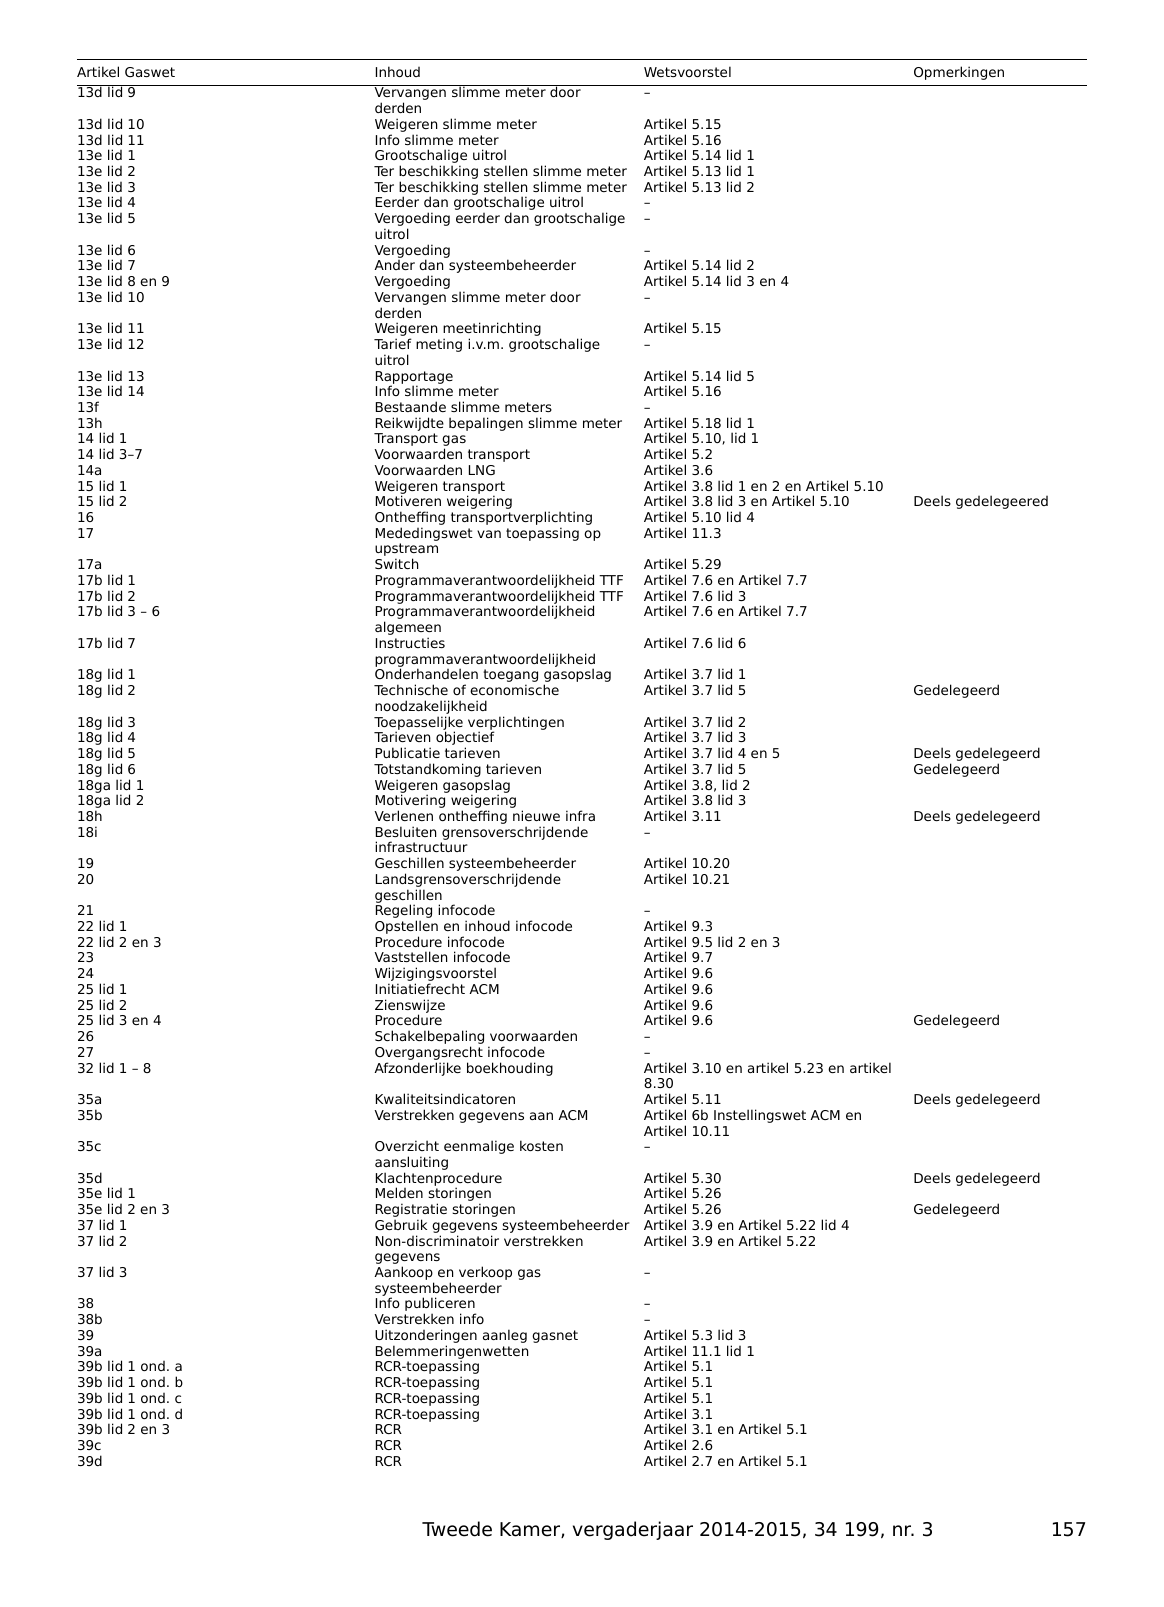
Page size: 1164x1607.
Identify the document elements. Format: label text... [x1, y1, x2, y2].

table_cell 35e lid 1 [77, 1186, 368, 1202]
table_cell 18ga lid 2 [77, 793, 368, 809]
table_cell [907, 856, 1087, 872]
table_cell 39c [77, 1438, 368, 1454]
table_cell Procedure infocode [369, 935, 638, 950]
table_cell Ontheffing transportverplichting [369, 510, 638, 526]
table_cell Artikel 5.15 [638, 321, 907, 337]
table_cell Registratie storingen [369, 1202, 638, 1218]
table_cell 23 [77, 950, 368, 966]
table_cell – [638, 903, 907, 919]
table_cell [907, 730, 1087, 746]
table_cell Artikel 3.7 lid 5 [638, 683, 907, 714]
table_cell Transport gas [369, 431, 638, 447]
table_cell Procedure [369, 1013, 638, 1029]
table_cell 14 lid 1 [77, 431, 368, 447]
table_cell [907, 195, 1087, 211]
table_cell – [638, 1029, 907, 1045]
table_cell Weigeren gasopslag [369, 777, 638, 793]
table_cell Tarief meting i.v.m. grootschalige uitrol [369, 337, 638, 368]
table_cell [907, 557, 1087, 573]
table_cell Technische of economische noodzakelijkheid [369, 683, 638, 714]
table_cell Reikwijdte bepalingen slimme meter [369, 416, 638, 431]
table_cell Verlenen ontheffing nieuwe infra [369, 809, 638, 824]
table_cell Artikel 3.8, lid 2 [638, 777, 907, 793]
table_cell Artikel 5.26 [638, 1202, 907, 1218]
table_cell Info slimme meter [369, 384, 638, 400]
table_cell Opstellen en inhoud infocode [369, 919, 638, 934]
table_cell 18g lid 3 [77, 714, 368, 730]
table_cell [907, 117, 1087, 132]
table_cell Overgangsrecht infocode [369, 1045, 638, 1060]
table_cell 13e lid 5 [77, 211, 368, 242]
table_cell [907, 573, 1087, 588]
table_cell Artikel 5.14 lid 2 [638, 258, 907, 274]
table_cell Artikel 9.6 [638, 998, 907, 1013]
table_cell Artikel 7.6 en Artikel 7.7 [638, 573, 907, 588]
table_cell 18g lid 1 [77, 667, 368, 683]
table_cell [907, 1139, 1087, 1171]
table_cell Mededingswet van toepassing op upstream [369, 526, 638, 557]
table_cell – [638, 1296, 907, 1312]
table_cell Eerder dan grootschalige uitrol [369, 195, 638, 211]
table_cell Artikel 3.9 en Artikel 5.22 lid 4 [638, 1218, 907, 1233]
table_cell [907, 589, 1087, 604]
table_cell [907, 1234, 1087, 1265]
table_cell – [638, 825, 907, 856]
table_cell Rapportage [369, 368, 638, 384]
table_cell Voorwaarden LNG [369, 463, 638, 478]
table_cell [907, 400, 1087, 416]
table_cell 18g lid 2 [77, 683, 368, 714]
table_cell Ander dan systeembeheerder [369, 258, 638, 274]
table_cell Zienswijze [369, 998, 638, 1013]
table_cell 35e lid 2 en 3 [77, 1202, 368, 1218]
table_cell Artikel 5.13 lid 1 [638, 164, 907, 179]
table_cell Grootschalige uitrol [369, 148, 638, 164]
table_cell 21 [77, 903, 368, 919]
table_cell 26 [77, 1029, 368, 1045]
table_cell 14 lid 3–7 [77, 447, 368, 463]
table_cell [907, 337, 1087, 368]
table_cell 13e lid 13 [77, 368, 368, 384]
table_cell RCR-toepassing [369, 1359, 638, 1375]
table_cell 13e lid 1 [77, 148, 368, 164]
table_cell – [638, 1312, 907, 1328]
table_cell Artikel 9.6 [638, 966, 907, 982]
table_cell Artikel 2.7 en Artikel 5.1 [638, 1454, 907, 1469]
table_cell [907, 1375, 1087, 1391]
table_cell [907, 510, 1087, 526]
table_cell RCR [369, 1422, 638, 1438]
table_cell [907, 258, 1087, 274]
table_cell [907, 1186, 1087, 1202]
table_cell Artikel 5.2 [638, 447, 907, 463]
table_cell Artikel 5.18 lid 1 [638, 416, 907, 431]
table_cell [907, 935, 1087, 950]
table_cell Artikel 3.11 [638, 809, 907, 824]
table_cell [907, 1296, 1087, 1312]
table_cell Gedelegeerd [907, 1013, 1087, 1029]
table_cell Artikel 5.1 [638, 1391, 907, 1406]
table_cell [907, 1218, 1087, 1233]
table_cell 39b lid 1 ond. b [77, 1375, 368, 1391]
table_cell Non-discriminatoir verstrekken gegevens [369, 1234, 638, 1265]
table_cell 18ga lid 1 [77, 777, 368, 793]
table_cell Gebruik gegevens systeembeheerder [369, 1218, 638, 1233]
table_cell [907, 604, 1087, 636]
table_cell Deels gedelegeerd [907, 1092, 1087, 1108]
table_cell Artikel 5.15 [638, 117, 907, 132]
table_cell 38 [77, 1296, 368, 1312]
table_cell 24 [77, 966, 368, 982]
table_cell Artikel 9.6 [638, 1013, 907, 1029]
table_cell Uitzonderingen aanleg gasnet [369, 1328, 638, 1343]
table_cell Artikel 7.6 lid 6 [638, 636, 907, 667]
table_cell Weigeren slimme meter [369, 117, 638, 132]
table_cell 35c [77, 1139, 368, 1171]
table_cell Artikel 2.6 [638, 1438, 907, 1454]
table_cell 13e lid 6 [77, 243, 368, 258]
table_cell [907, 714, 1087, 730]
table_cell 17b lid 7 [77, 636, 368, 667]
table_cell Ter beschikking stellen slimme meter [369, 180, 638, 195]
table_cell 13e lid 8 en 9 [77, 274, 368, 290]
table_cell 13e lid 2 [77, 164, 368, 179]
table_cell 17 [77, 526, 368, 557]
table_cell RCR-toepassing [369, 1375, 638, 1391]
table_cell [907, 243, 1087, 258]
table_header Artikel Gaswet [77, 60, 368, 85]
table_cell [907, 919, 1087, 934]
table_cell [907, 1265, 1087, 1296]
table_cell Artikel 3.7 lid 1 [638, 667, 907, 683]
table_cell Artikel 5.13 lid 2 [638, 180, 907, 195]
table_cell 39b lid 1 ond. a [77, 1359, 368, 1375]
table_cell RCR [369, 1454, 638, 1469]
table_cell Programmaverantwoordelijkheid TTF [369, 589, 638, 604]
table_cell Publicatie tarieven [369, 746, 638, 762]
table_cell Besluiten grensoverschrijdende infrastructuur [369, 825, 638, 856]
table_cell [907, 825, 1087, 856]
table_cell 25 lid 2 [77, 998, 368, 1013]
table_cell Motiveren weigering [369, 494, 638, 510]
table_cell Artikel 5.26 [638, 1186, 907, 1202]
table_cell Artikel 5.14 lid 1 [638, 148, 907, 164]
table_cell Artikel 11.3 [638, 526, 907, 557]
table_cell [907, 211, 1087, 242]
table_cell Tarieven objectief [369, 730, 638, 746]
table_cell Gedelegeerd [907, 762, 1087, 777]
table_cell [907, 180, 1087, 195]
table_cell 17b lid 3 – 6 [77, 604, 368, 636]
table_cell 16 [77, 510, 368, 526]
table_cell [907, 164, 1087, 179]
table_cell [907, 636, 1087, 667]
table_cell Gedelegeerd [907, 1202, 1087, 1218]
table_cell [907, 1438, 1087, 1454]
table_cell 35d [77, 1171, 368, 1186]
table_cell Vervangen slimme meter door derden [369, 86, 638, 117]
table_cell Artikel 3.8 lid 3 en Artikel 5.10 [638, 494, 907, 510]
table_cell 17a [77, 557, 368, 573]
table_cell 25 lid 1 [77, 982, 368, 997]
table_cell Artikel 6b Instellingswet ACM en Artikel 10.11 [638, 1108, 907, 1139]
table_cell Artikel 5.10 lid 4 [638, 510, 907, 526]
table_cell [907, 998, 1087, 1013]
table_cell Programmaverantwoordelijkheid TTF [369, 573, 638, 588]
table_cell Artikel 3.6 [638, 463, 907, 478]
table_cell 25 lid 3 en 4 [77, 1013, 368, 1029]
table_cell 39 [77, 1328, 368, 1343]
table_cell Artikel 5.30 [638, 1171, 907, 1186]
table_cell Bestaande slimme meters [369, 400, 638, 416]
table_cell 13d lid 10 [77, 117, 368, 132]
table_cell Instructies programmaverantwoordelijkheid [369, 636, 638, 667]
table_cell [907, 966, 1087, 982]
table_cell Onderhandelen toegang gasopslag [369, 667, 638, 683]
table_cell Artikel 3.7 lid 3 [638, 730, 907, 746]
table_cell 38b [77, 1312, 368, 1328]
table_cell Initiatiefrecht ACM [369, 982, 638, 997]
table_cell 39b lid 1 ond. c [77, 1391, 368, 1406]
table_cell Weigeren transport [369, 479, 638, 494]
table_cell Artikel 3.7 lid 4 en 5 [638, 746, 907, 762]
table_cell Vervangen slimme meter door derden [369, 290, 638, 321]
table_cell 37 lid 3 [77, 1265, 368, 1296]
table_cell – [638, 86, 907, 117]
table_cell [907, 526, 1087, 557]
table_cell 37 lid 1 [77, 1218, 368, 1233]
table_cell Landsgrensoverschrijdende geschillen [369, 872, 638, 903]
table_cell Artikel 5.16 [638, 384, 907, 400]
table_cell 13e lid 7 [77, 258, 368, 274]
table_cell Artikel 5.14 lid 3 en 4 [638, 274, 907, 290]
table_cell [907, 1045, 1087, 1060]
table_cell Vaststellen infocode [369, 950, 638, 966]
table_header Inhoud [369, 60, 638, 85]
table_cell 18i [77, 825, 368, 856]
table_cell 13e lid 4 [77, 195, 368, 211]
table_cell [907, 667, 1087, 683]
table_cell Artikel 5.1 [638, 1375, 907, 1391]
table_cell Artikel 5.14 lid 5 [638, 368, 907, 384]
table_cell 18g lid 4 [77, 730, 368, 746]
table_cell [907, 274, 1087, 290]
table_cell 13e lid 14 [77, 384, 368, 400]
table_cell Deels gedelegeerd [907, 809, 1087, 824]
table_cell [907, 384, 1087, 400]
table_cell – [638, 195, 907, 211]
table_cell Artikel 5.3 lid 3 [638, 1328, 907, 1343]
table_cell Artikel 10.20 [638, 856, 907, 872]
table_cell Vergoeding [369, 274, 638, 290]
table_cell Wijzigingsvoorstel [369, 966, 638, 982]
table_cell [907, 431, 1087, 447]
table_cell 35a [77, 1092, 368, 1108]
table_cell Voorwaarden transport [369, 447, 638, 463]
table_cell Schakelbepaling voorwaarden [369, 1029, 638, 1045]
table_cell 15 lid 1 [77, 479, 368, 494]
table_cell [907, 1454, 1087, 1469]
table_cell Deels gedelegeered [907, 494, 1087, 510]
table_cell Artikel 5.1 [638, 1359, 907, 1375]
table_cell [907, 1060, 1087, 1092]
table_cell Belemmeringenwetten [369, 1344, 638, 1359]
table_cell Afzonderlijke boekhouding [369, 1060, 638, 1092]
table_cell Artikel 3.1 [638, 1406, 907, 1422]
table_cell Toepasselijke verplichtingen [369, 714, 638, 730]
table_header Opmerkingen [907, 60, 1087, 85]
table_cell Ter beschikking stellen slimme meter [369, 164, 638, 179]
table_cell Artikel 7.6 lid 3 [638, 589, 907, 604]
table_cell Artikel 9.7 [638, 950, 907, 966]
table_cell – [638, 1045, 907, 1060]
table_cell [907, 368, 1087, 384]
table_cell 35b [77, 1108, 368, 1139]
table_cell Artikel 7.6 en Artikel 7.7 [638, 604, 907, 636]
table_cell 13h [77, 416, 368, 431]
table_cell Artikel 3.8 lid 3 [638, 793, 907, 809]
table_cell Artikel 11.1 lid 1 [638, 1344, 907, 1359]
table_cell Klachtenprocedure [369, 1171, 638, 1186]
table_cell Melden storingen [369, 1186, 638, 1202]
table_cell – [638, 1139, 907, 1171]
table_cell Artikel 9.5 lid 2 en 3 [638, 935, 907, 950]
table_cell 18g lid 6 [77, 762, 368, 777]
table_cell Aankoop en verkoop gas systeembeheerder [369, 1265, 638, 1296]
table_cell 18h [77, 809, 368, 824]
table_cell Vergoeding eerder dan grootschalige uitrol [369, 211, 638, 242]
table_cell Deels gedelegeerd [907, 746, 1087, 762]
table_cell [907, 1108, 1087, 1139]
table_cell [907, 1391, 1087, 1406]
table_cell [907, 1422, 1087, 1438]
table_cell 39b lid 1 ond. d [77, 1406, 368, 1422]
table_cell Artikel 5.16 [638, 133, 907, 148]
table_cell Programmaverantwoordelijkheid algemeen [369, 604, 638, 636]
table_cell Switch [369, 557, 638, 573]
table_cell Artikel 3.7 lid 5 [638, 762, 907, 777]
table_cell RCR-toepassing [369, 1391, 638, 1406]
table_header Wetsvoorstel [638, 60, 907, 85]
table_cell Artikel 3.1 en Artikel 5.1 [638, 1422, 907, 1438]
table_cell [907, 1359, 1087, 1375]
table_cell [907, 148, 1087, 164]
table_cell Kwaliteitsindicatoren [369, 1092, 638, 1108]
table_cell Vergoeding [369, 243, 638, 258]
table_cell – [638, 400, 907, 416]
table_cell Artikel 3.10 en artikel 5.23 en artikel 8.30 [638, 1060, 907, 1092]
table_cell Artikel 3.8 lid 1 en 2 en Artikel 5.10 [638, 479, 907, 494]
table_cell 17b lid 2 [77, 589, 368, 604]
table_cell [907, 1406, 1087, 1422]
table_cell Motivering weigering [369, 793, 638, 809]
table_cell Verstrekken gegevens aan ACM [369, 1108, 638, 1139]
table_cell 19 [77, 856, 368, 872]
table_cell 37 lid 2 [77, 1234, 368, 1265]
table_cell RCR [369, 1438, 638, 1454]
table_cell 17b lid 1 [77, 573, 368, 588]
table_cell Geschillen systeembeheerder [369, 856, 638, 872]
table_cell 13e lid 3 [77, 180, 368, 195]
table_cell 39b lid 2 en 3 [77, 1422, 368, 1438]
table_cell [907, 793, 1087, 809]
table_cell Info publiceren [369, 1296, 638, 1312]
table_cell Overzicht eenmalige kosten aansluiting [369, 1139, 638, 1171]
table_cell – [638, 211, 907, 242]
table_cell Artikel 9.3 [638, 919, 907, 934]
table_cell RCR-toepassing [369, 1406, 638, 1422]
table_cell [907, 1328, 1087, 1343]
table_cell [907, 777, 1087, 793]
table_cell [907, 872, 1087, 903]
table_cell 22 lid 2 en 3 [77, 935, 368, 950]
table_cell [907, 86, 1087, 117]
table_cell 13e lid 12 [77, 337, 368, 368]
table_cell 39d [77, 1454, 368, 1469]
table_cell [907, 479, 1087, 494]
table_cell 13d lid 11 [77, 133, 368, 148]
table_cell – [638, 290, 907, 321]
table_cell Weigeren meetinrichting [369, 321, 638, 337]
table_cell Artikel 9.6 [638, 982, 907, 997]
table_cell Artikel 5.11 [638, 1092, 907, 1108]
table_cell 20 [77, 872, 368, 903]
table_cell Deels gedelegeerd [907, 1171, 1087, 1186]
table_cell 39a [77, 1344, 368, 1359]
table_cell 14a [77, 463, 368, 478]
table_cell – [638, 243, 907, 258]
table_cell – [638, 337, 907, 368]
table_cell 13e lid 11 [77, 321, 368, 337]
table_cell 13d lid 9 [77, 86, 368, 117]
table_cell Gedelegeerd [907, 683, 1087, 714]
table_cell 18g lid 5 [77, 746, 368, 762]
table_cell 27 [77, 1045, 368, 1060]
table_cell – [638, 1265, 907, 1296]
table_cell [907, 321, 1087, 337]
table_cell Artikel 5.29 [638, 557, 907, 573]
table_cell [907, 447, 1087, 463]
table_cell [907, 133, 1087, 148]
table_cell [907, 1029, 1087, 1045]
table_cell 13f [77, 400, 368, 416]
table_cell 22 lid 1 [77, 919, 368, 934]
table_cell [907, 1344, 1087, 1359]
table_cell Artikel 3.9 en Artikel 5.22 [638, 1234, 907, 1265]
table_cell Artikel 10.21 [638, 872, 907, 903]
table_cell 32 lid 1 – 8 [77, 1060, 368, 1092]
table_cell Artikel 5.10, lid 1 [638, 431, 907, 447]
table_cell Verstrekken info [369, 1312, 638, 1328]
table_cell [907, 463, 1087, 478]
table_cell 13e lid 10 [77, 290, 368, 321]
table_cell [907, 290, 1087, 321]
table_cell [907, 950, 1087, 966]
table_cell 15 lid 2 [77, 494, 368, 510]
table_cell [907, 416, 1087, 431]
table_cell Artikel 3.7 lid 2 [638, 714, 907, 730]
table_cell Info slimme meter [369, 133, 638, 148]
table_cell Regeling infocode [369, 903, 638, 919]
table_cell [907, 1312, 1087, 1328]
table_cell [907, 982, 1087, 997]
table_cell [907, 903, 1087, 919]
table_cell Totstandkoming tarieven [369, 762, 638, 777]
